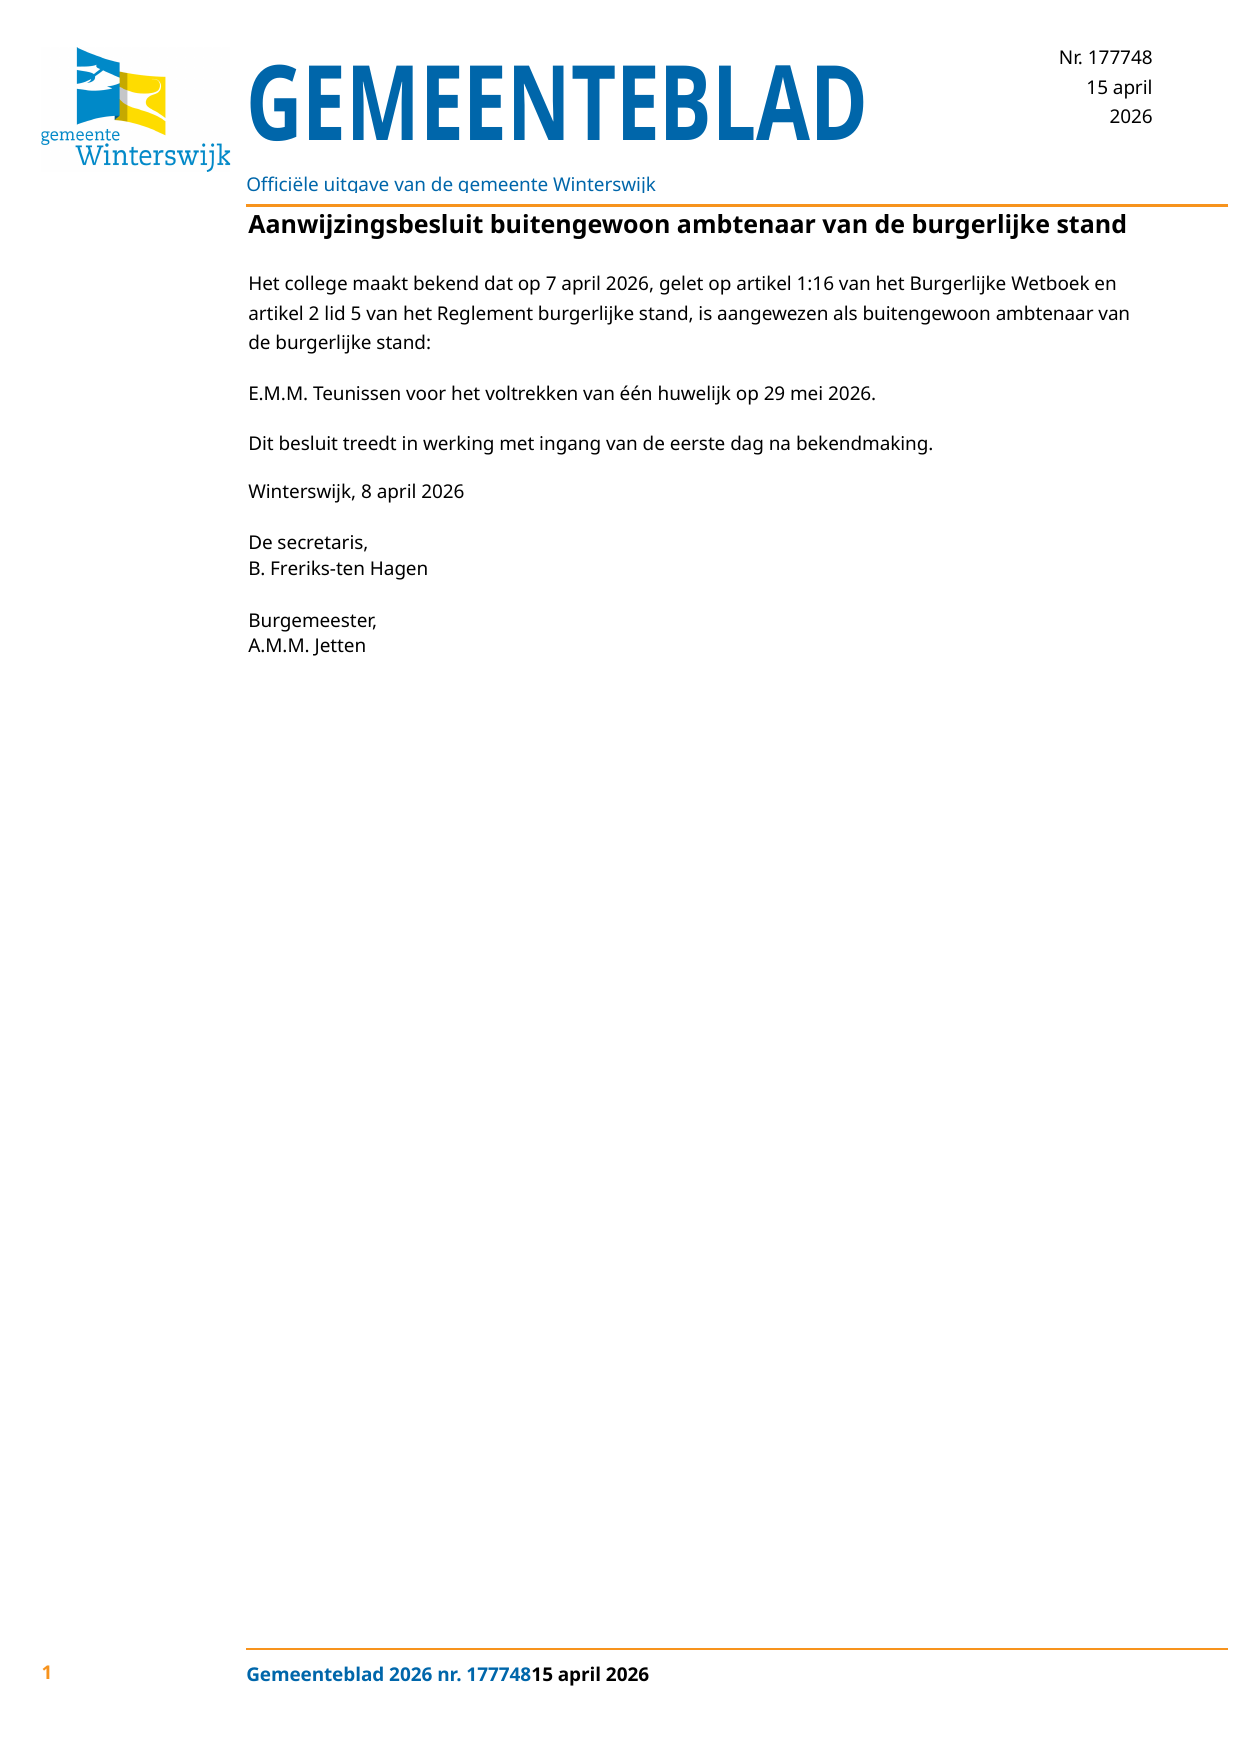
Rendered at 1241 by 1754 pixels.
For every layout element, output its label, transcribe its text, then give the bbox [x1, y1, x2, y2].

text Winterswijk, 8 april 2026 [248, 478, 1152, 504]
text De secretaris, [248, 529, 1152, 555]
text B. Freriks-ten Hagen [248, 555, 1152, 581]
text A.M.M. Jetten [248, 632, 1152, 658]
text E.M.M. Teunissen voor het voltrekken van één huwelijk op 29 mei 2026. [248, 380, 1152, 406]
picture [41, 47, 231, 172]
text Dit besluit treedt in werking met ingang van de eerste dag na bekendmaking. [248, 430, 1152, 456]
text Het college maakt bekend dat op 7 april 2026, gelet op artikel 1:16 van het Burgerlijke Wetboek en artikel 2 lid 5 van het Reglement burgerlijke stand, is aangewezen als buitengewoon ambtenaar van de burgerlijke stand: [248, 270, 1152, 355]
text Aanwijzingsbesluit buitengewoon ambtenaar van de burgerlijke stand [248, 207, 1152, 241]
picture [225, 153, 231, 162]
text Burgemeester, [248, 607, 1152, 632]
